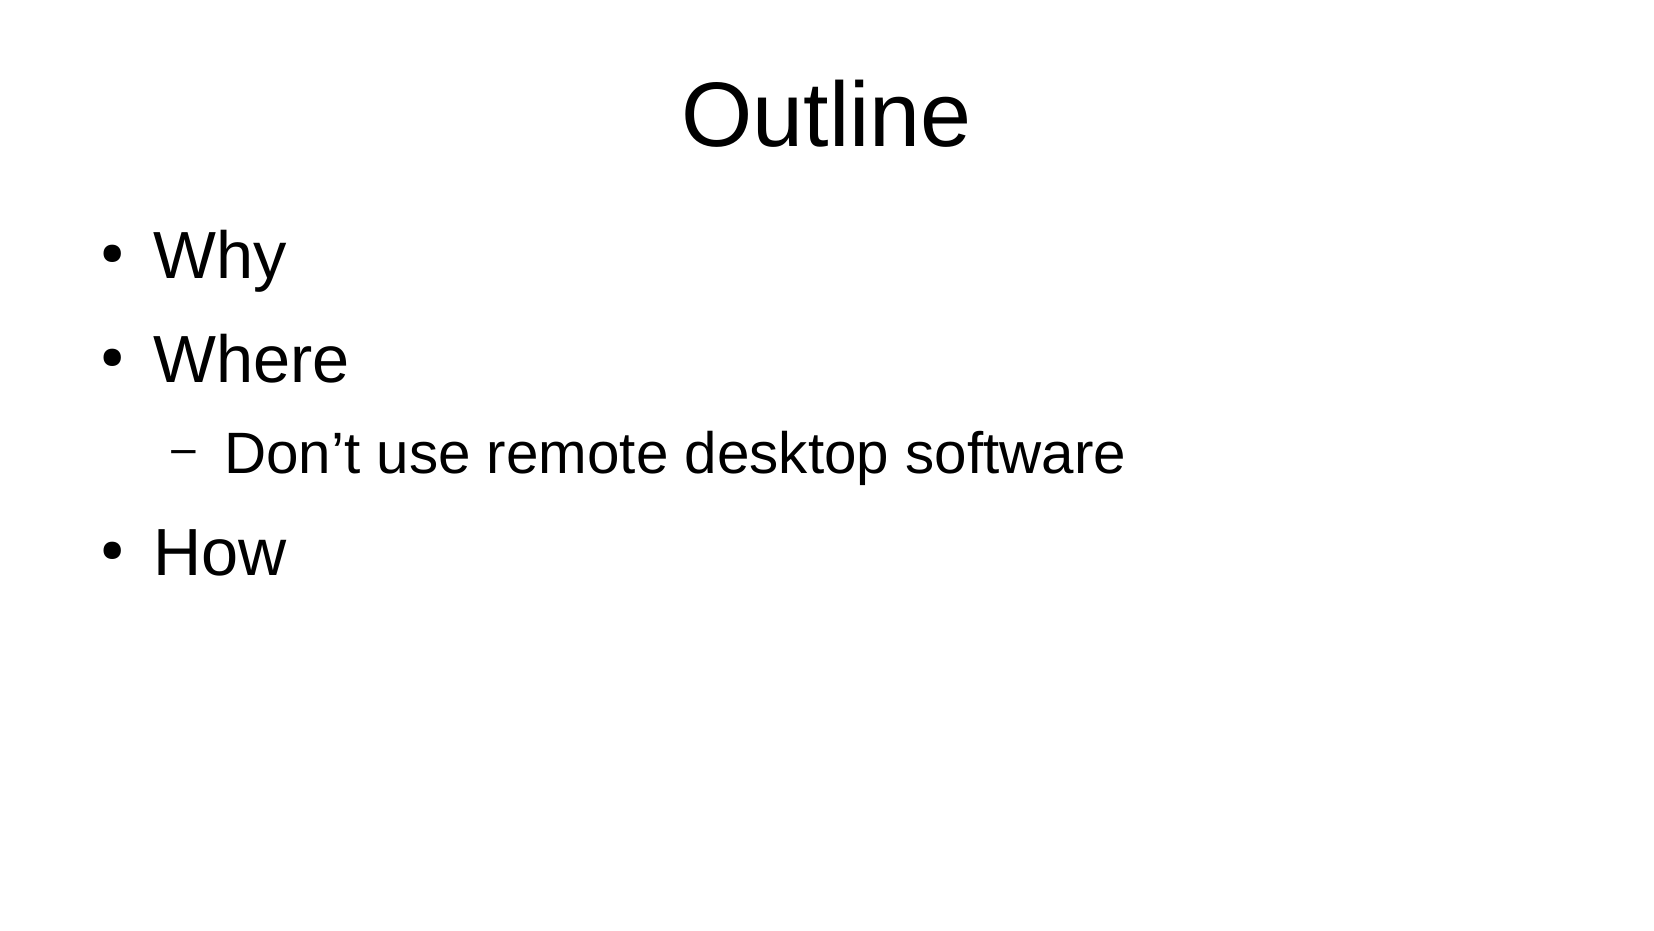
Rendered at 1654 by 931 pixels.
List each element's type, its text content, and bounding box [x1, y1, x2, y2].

title Outline [82, 37, 1571, 193]
list Why Where Don’t use remote desktop software How [82, 217, 1571, 758]
